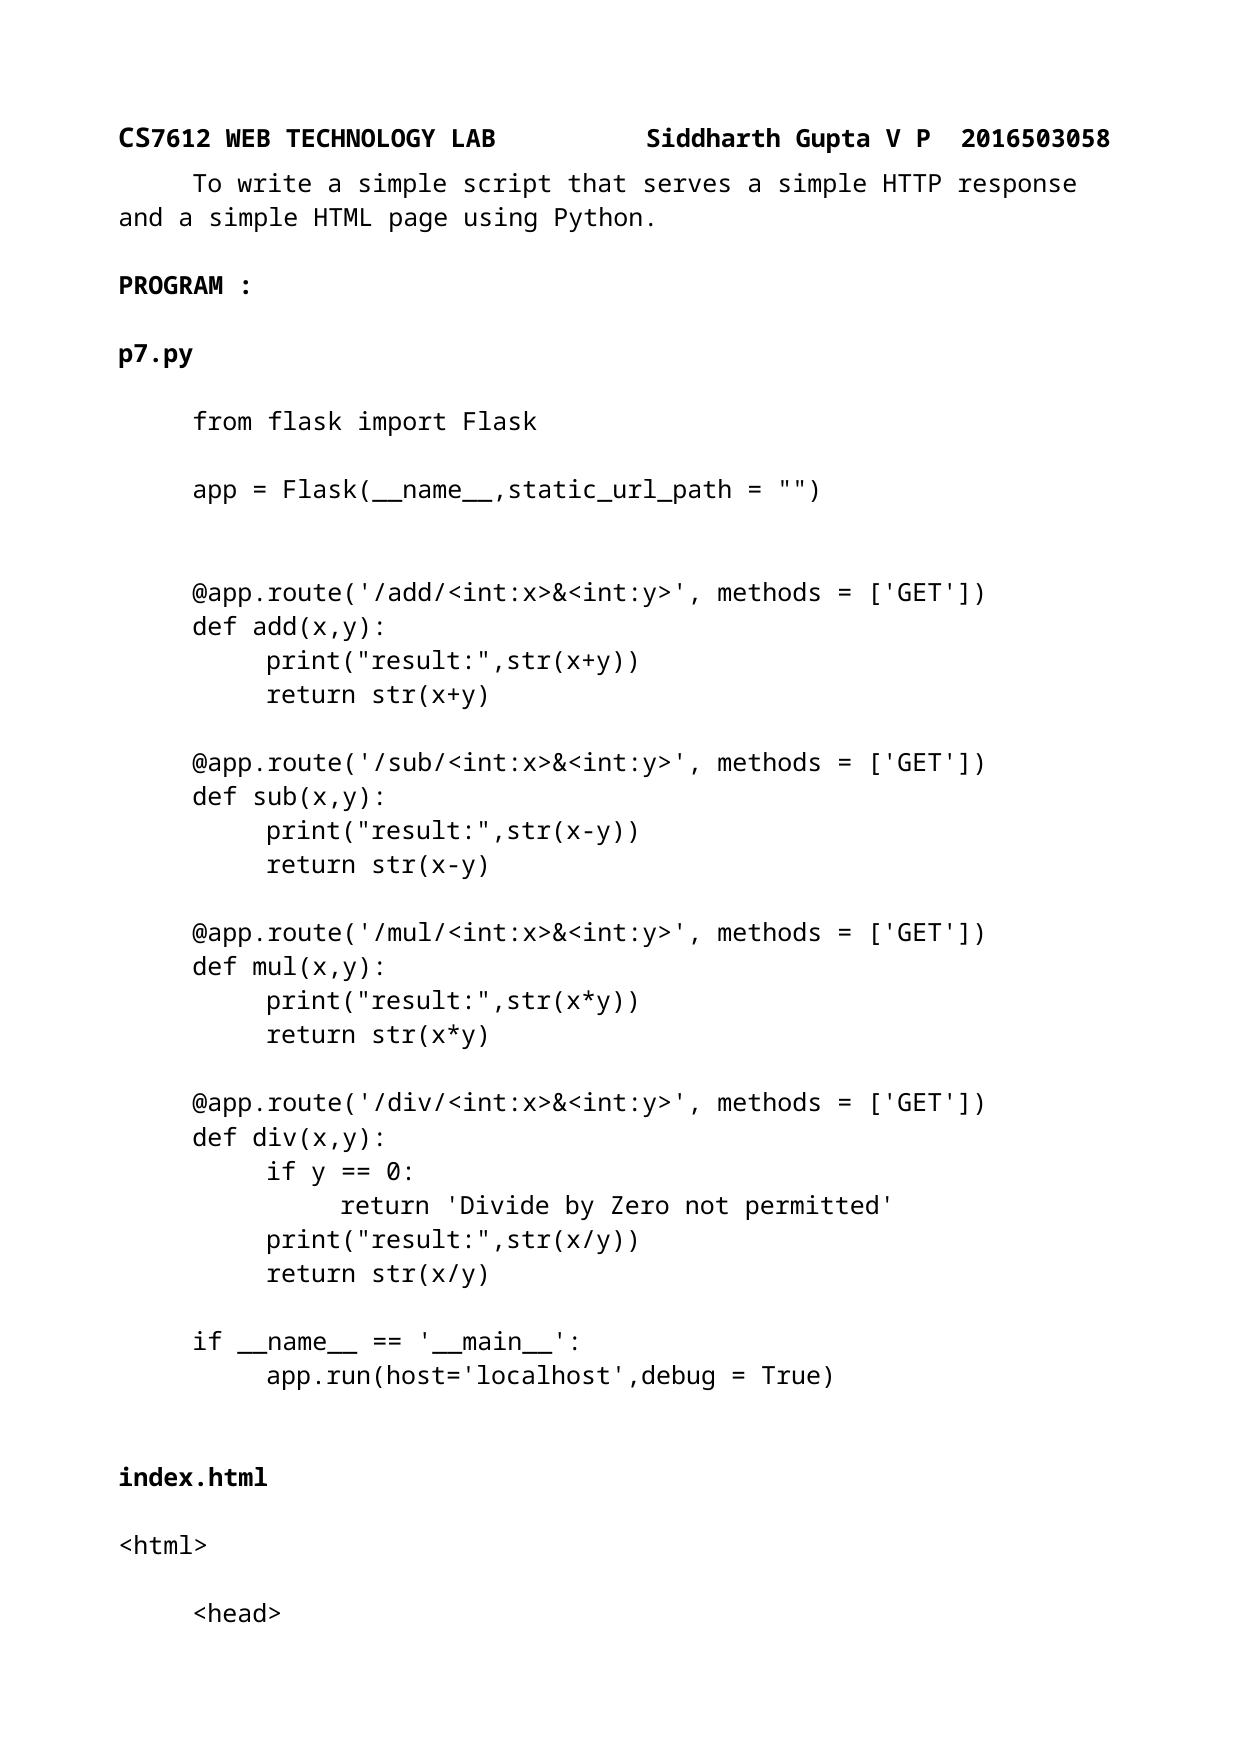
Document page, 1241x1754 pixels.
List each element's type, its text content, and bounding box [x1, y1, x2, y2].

text p7.py [118, 336, 1122, 370]
text return str(x*y) [192, 1017, 1122, 1051]
text app = Flask(__name__,static_url_path = "") [192, 472, 1122, 506]
text return str(x-y) [192, 847, 1122, 881]
text print("result:",str(x/y)) [192, 1221, 1122, 1255]
text print("result:",str(x*y)) [192, 983, 1122, 1017]
text @app.route('/div/<int:x>&<int:y>', methods = ['GET']) [192, 1085, 1122, 1119]
text print("result:",str(x-y)) [192, 813, 1122, 847]
text def div(x,y): [192, 1119, 1122, 1153]
text return str(x/y) [192, 1255, 1122, 1289]
text To write a simple script that serves a simple HTTP response and a simple HTML page using Python. [118, 165, 1122, 233]
text app.run(host='localhost',debug = True) [192, 1358, 1122, 1392]
text def sub(x,y): [192, 778, 1122, 813]
text def mul(x,y): [192, 949, 1122, 983]
text <html> [118, 1528, 1122, 1562]
text return str(x+y) [192, 676, 1122, 710]
text PROGRAM : [118, 268, 1122, 302]
text from flask import Flask [192, 404, 1122, 438]
text print("result:",str(x+y)) [192, 642, 1122, 676]
text def add(x,y): [192, 608, 1122, 642]
text @app.route('/mul/<int:x>&<int:y>', methods = ['GET']) [192, 915, 1122, 949]
text @app.route('/add/<int:x>&<int:y>', methods = ['GET']) [192, 574, 1122, 608]
text index.html [118, 1460, 1122, 1494]
text <head> [118, 1596, 1122, 1630]
text if __name__ == '__main__': [192, 1323, 1122, 1358]
text return 'Divide by Zero not permitted' [192, 1187, 1122, 1221]
text if y == 0: [192, 1153, 1122, 1187]
text @app.route('/sub/<int:x>&<int:y>', methods = ['GET']) [192, 744, 1122, 778]
